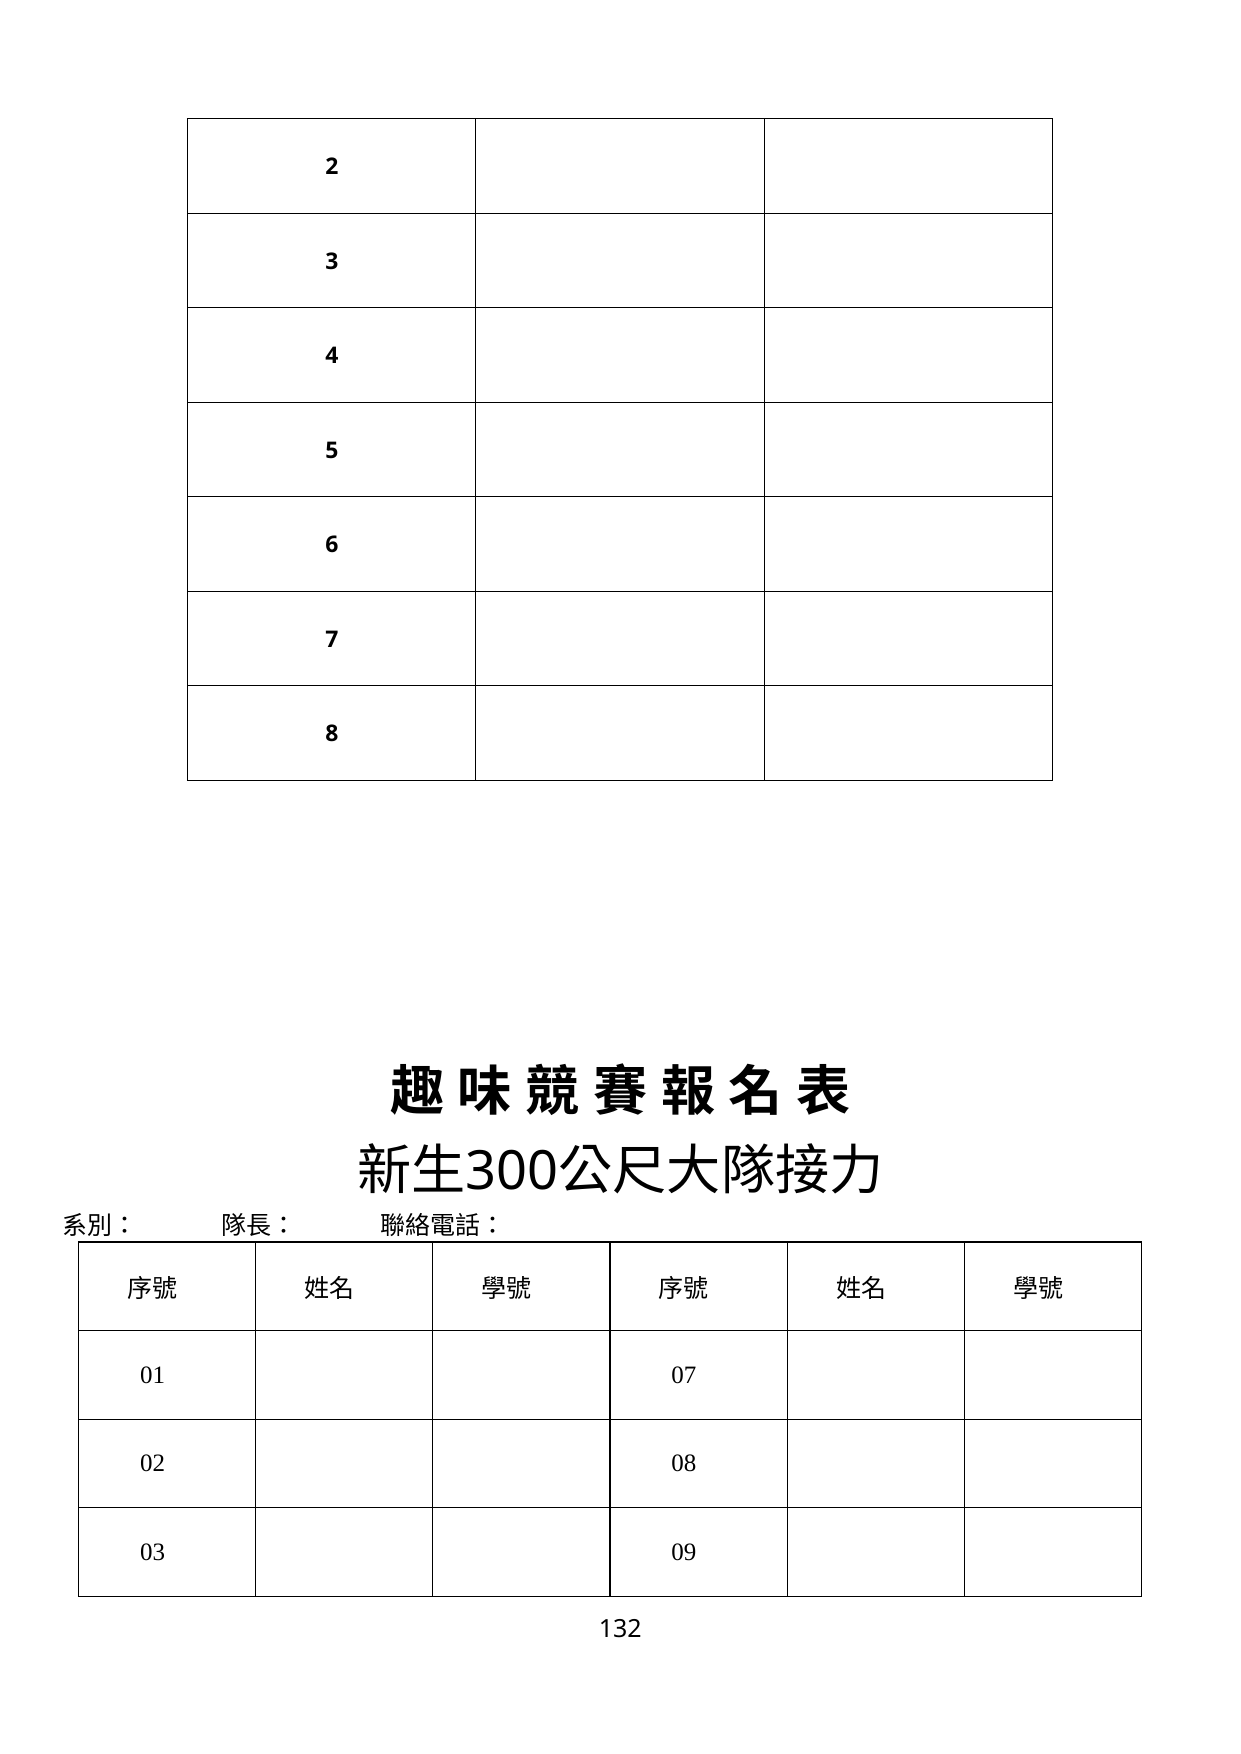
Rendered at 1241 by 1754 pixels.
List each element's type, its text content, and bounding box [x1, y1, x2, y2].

table_cell 6 [188, 497, 475, 591]
table_cell [765, 119, 1052, 213]
table_cell 07 [611, 1331, 787, 1418]
table_cell [256, 1508, 432, 1596]
table_cell [433, 1331, 609, 1418]
table_header 序號 [79, 1243, 255, 1330]
text 新生300公尺大隊接力 [118, 1126, 1122, 1205]
table_cell [476, 403, 764, 496]
table_cell [256, 1420, 432, 1507]
table_cell 3 [188, 214, 475, 307]
table_cell 09 [611, 1508, 787, 1596]
table_cell 2 [188, 119, 475, 213]
table_cell [965, 1420, 1141, 1507]
table_cell [765, 497, 1052, 591]
table_cell [433, 1420, 609, 1507]
table_header 學號 [433, 1243, 609, 1330]
table_cell 4 [188, 308, 475, 402]
table_cell [476, 592, 764, 685]
table_cell [476, 497, 764, 591]
table_cell 08 [611, 1420, 787, 1507]
table_cell [765, 403, 1052, 496]
table_cell [965, 1331, 1141, 1418]
table_header 序號 [611, 1243, 787, 1330]
table_cell [788, 1420, 964, 1507]
table_cell 8 [188, 686, 475, 779]
text 系別： 隊長： 聯絡電話： [43, 1205, 1122, 1241]
table_cell [765, 686, 1052, 779]
table_header 姓名 [788, 1243, 964, 1330]
table_cell 02 [79, 1420, 255, 1507]
table_cell 5 [188, 403, 475, 496]
table_cell [256, 1331, 432, 1418]
table_cell [765, 592, 1052, 685]
text 趣 味 競 賽 報 名 表 [118, 1048, 1122, 1126]
table_cell [788, 1331, 964, 1418]
table_cell [476, 119, 764, 213]
table_cell 03 [79, 1508, 255, 1596]
table_cell [788, 1508, 964, 1596]
table_cell [476, 214, 764, 307]
table_header 學號 [965, 1243, 1141, 1330]
table_cell 01 [79, 1331, 255, 1418]
table_cell [965, 1508, 1141, 1596]
table_cell [765, 308, 1052, 402]
table_cell [433, 1508, 609, 1596]
table_cell [476, 308, 764, 402]
table_cell 7 [188, 592, 475, 685]
table_cell [765, 214, 1052, 307]
table_cell [476, 686, 764, 779]
table_header 姓名 [256, 1243, 432, 1330]
